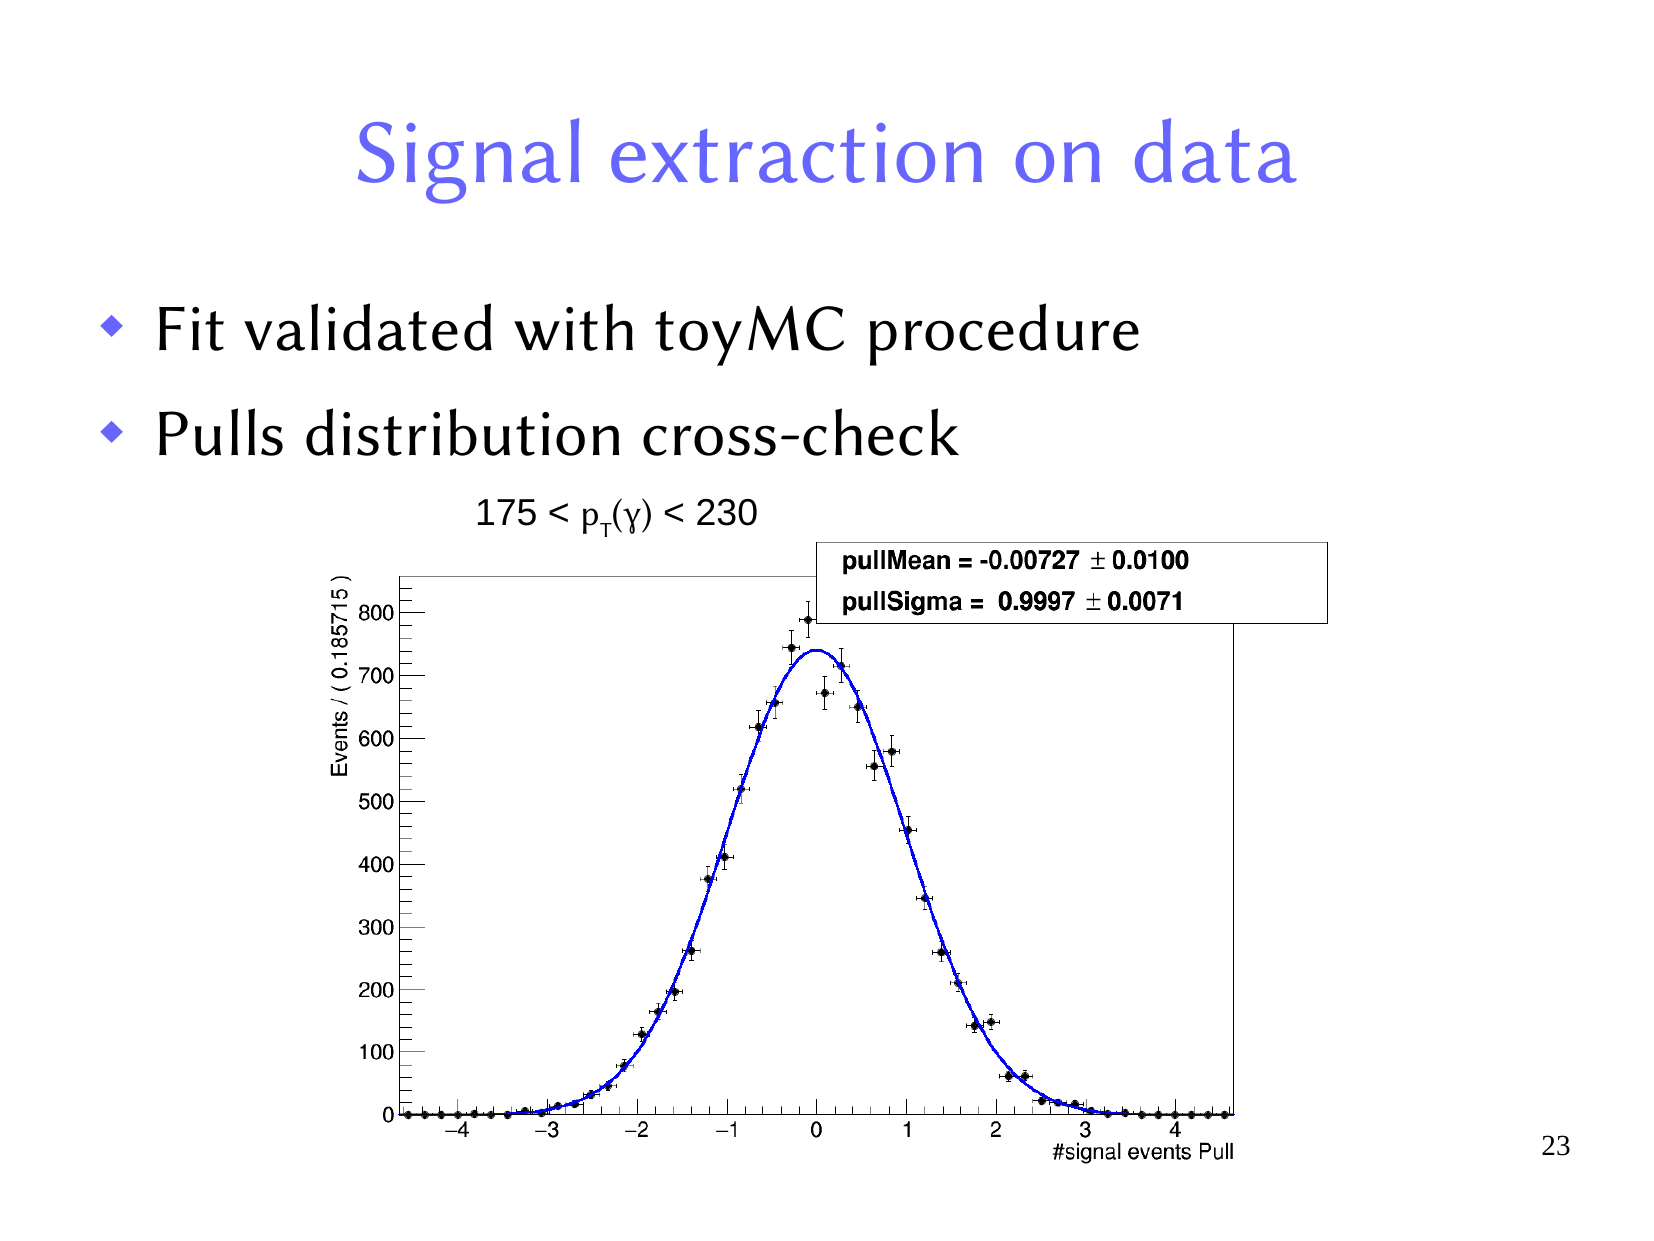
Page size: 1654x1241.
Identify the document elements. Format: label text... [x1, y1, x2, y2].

list Fit validated with toyMC procedure Pulls distribution cross-check [82, 290, 1571, 1010]
picture [295, 508, 1337, 1182]
text_box 175 < pT(γ) < 230 [441, 484, 792, 556]
title Signal extraction on data [82, 49, 1571, 257]
